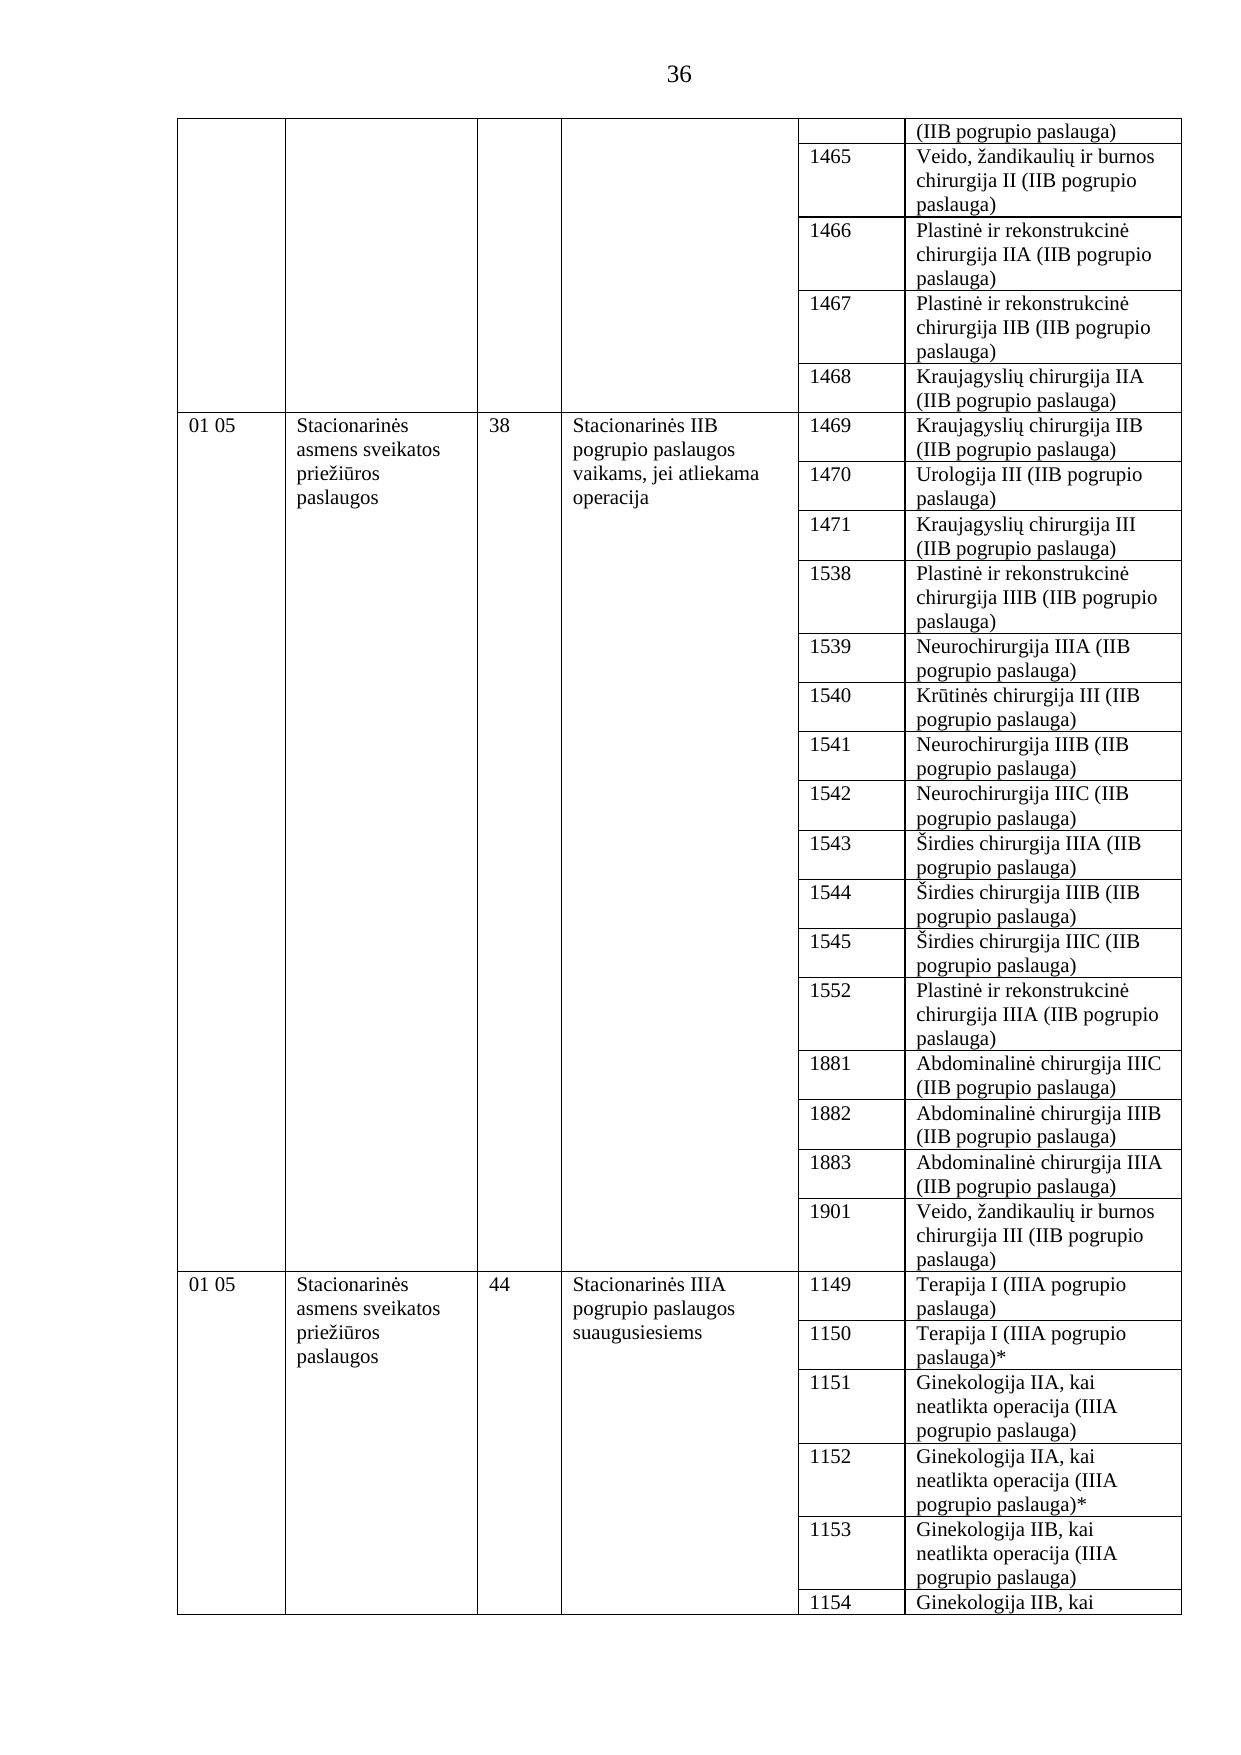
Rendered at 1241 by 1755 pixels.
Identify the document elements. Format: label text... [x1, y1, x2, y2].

table_cell 38 [478, 413, 561, 1271]
table_cell 1883 [799, 1150, 904, 1198]
table_cell Ginekologija IIB, kai [906, 1590, 1181, 1614]
table_cell [286, 119, 477, 412]
table_cell 1150 [799, 1321, 904, 1369]
table_cell Terapija I (IIIA pogrupio paslauga) [906, 1272, 1181, 1320]
table_cell [478, 119, 561, 412]
table_cell Veido, žandikaulių ir burnos chirurgija III (IIB pogrupio paslauga) [906, 1199, 1181, 1271]
table_cell Stacionarinės IIIA pogrupio paslaugos suaugusiesiems [562, 1272, 798, 1614]
table_cell Širdies chirurgija IIIA (IIB pogrupio paslauga) [906, 831, 1181, 879]
table_cell 1882 [799, 1100, 904, 1148]
table_cell Abdominalinė chirurgija IIIC (IIB pogrupio paslauga) [906, 1051, 1181, 1099]
table_cell 1465 [799, 144, 904, 216]
table_cell Ginekologija IIA, kai neatlikta operacija (IIIA pogrupio paslauga) [906, 1370, 1181, 1442]
table_cell Plastinė ir rekonstrukcinė chirurgija IIB (IIB pogrupio paslauga) [906, 291, 1181, 363]
table_cell 1552 [799, 978, 904, 1050]
table_cell Abdominalinė chirurgija IIIA (IIB pogrupio paslauga) [906, 1150, 1181, 1198]
table_cell 1539 [799, 634, 904, 682]
table_cell Plastinė ir rekonstrukcinė chirurgija IIA (IIB pogrupio paslauga) [906, 218, 1181, 290]
table_cell Kraujagyslių chirurgija III (IIB pogrupio paslauga) [906, 511, 1181, 559]
table_cell 1471 [799, 511, 904, 559]
table_cell 1901 [799, 1199, 904, 1271]
table_cell Širdies chirurgija IIIC (IIB pogrupio paslauga) [906, 929, 1181, 977]
table_cell Neurochirurgija IIIA (IIB pogrupio paslauga) [906, 634, 1181, 682]
table_cell 1543 [799, 831, 904, 879]
table_cell Stacionarinės asmens sveikatos priežiūros paslaugos [286, 1272, 477, 1614]
table_cell 1545 [799, 929, 904, 977]
table_cell 1467 [799, 291, 904, 363]
table_cell Stacionarinės IIB pogrupio paslaugos vaikams, jei atliekama operacija [562, 413, 798, 1271]
table_cell 1470 [799, 462, 904, 510]
table_cell [178, 119, 285, 412]
table_cell 1542 [799, 781, 904, 829]
table_cell 1540 [799, 683, 904, 731]
table_cell 1544 [799, 880, 904, 928]
table_cell Stacionarinės asmens sveikatos priežiūros paslaugos [286, 413, 477, 1271]
table_cell 44 [478, 1272, 561, 1614]
table_cell [799, 119, 904, 143]
table_cell 01 05 [178, 413, 285, 1271]
table_cell Terapija I (IIIA pogrupio paslauga)* [906, 1321, 1181, 1369]
table_cell 1153 [799, 1517, 904, 1589]
table_cell 1154 [799, 1590, 904, 1614]
table_cell Krūtinės chirurgija III (IIB pogrupio paslauga) [906, 683, 1181, 731]
table_cell 1469 [799, 413, 904, 461]
table_cell 1538 [799, 561, 904, 633]
table_cell Ginekologija IIA, kai neatlikta operacija (IIIA pogrupio paslauga)* [906, 1444, 1181, 1516]
table_cell Neurochirurgija IIIB (IIB pogrupio paslauga) [906, 732, 1181, 780]
table_cell Širdies chirurgija IIIB (IIB pogrupio paslauga) [906, 880, 1181, 928]
table_cell 1541 [799, 732, 904, 780]
table_cell (IIB pogrupio paslauga) [906, 119, 1181, 143]
table_cell 1881 [799, 1051, 904, 1099]
table_cell 1149 [799, 1272, 904, 1320]
table_cell 1468 [799, 364, 904, 412]
table_cell Veido, žandikaulių ir burnos chirurgija II (IIB pogrupio paslauga) [906, 144, 1181, 216]
table_cell 1151 [799, 1370, 904, 1442]
table_cell Abdominalinė chirurgija IIIB (IIB pogrupio paslauga) [906, 1100, 1181, 1148]
table_cell 1152 [799, 1444, 904, 1516]
table_cell Kraujagyslių chirurgija IIA (IIB pogrupio paslauga) [906, 364, 1181, 412]
table_cell Plastinė ir rekonstrukcinė chirurgija IIIA (IIB pogrupio paslauga) [906, 978, 1181, 1050]
table_cell Urologija III (IIB pogrupio paslauga) [906, 462, 1181, 510]
table_cell 01 05 [178, 1272, 285, 1614]
table_cell 1466 [799, 218, 904, 290]
table_cell Ginekologija IIB, kai neatlikta operacija (IIIA pogrupio paslauga) [906, 1517, 1181, 1589]
table_cell Plastinė ir rekonstrukcinė chirurgija IIIB (IIB pogrupio paslauga) [906, 561, 1181, 633]
table_cell Neurochirurgija IIIC (IIB pogrupio paslauga) [906, 781, 1181, 829]
table_cell [562, 119, 798, 412]
table_cell Kraujagyslių chirurgija IIB (IIB pogrupio paslauga) [906, 413, 1181, 461]
